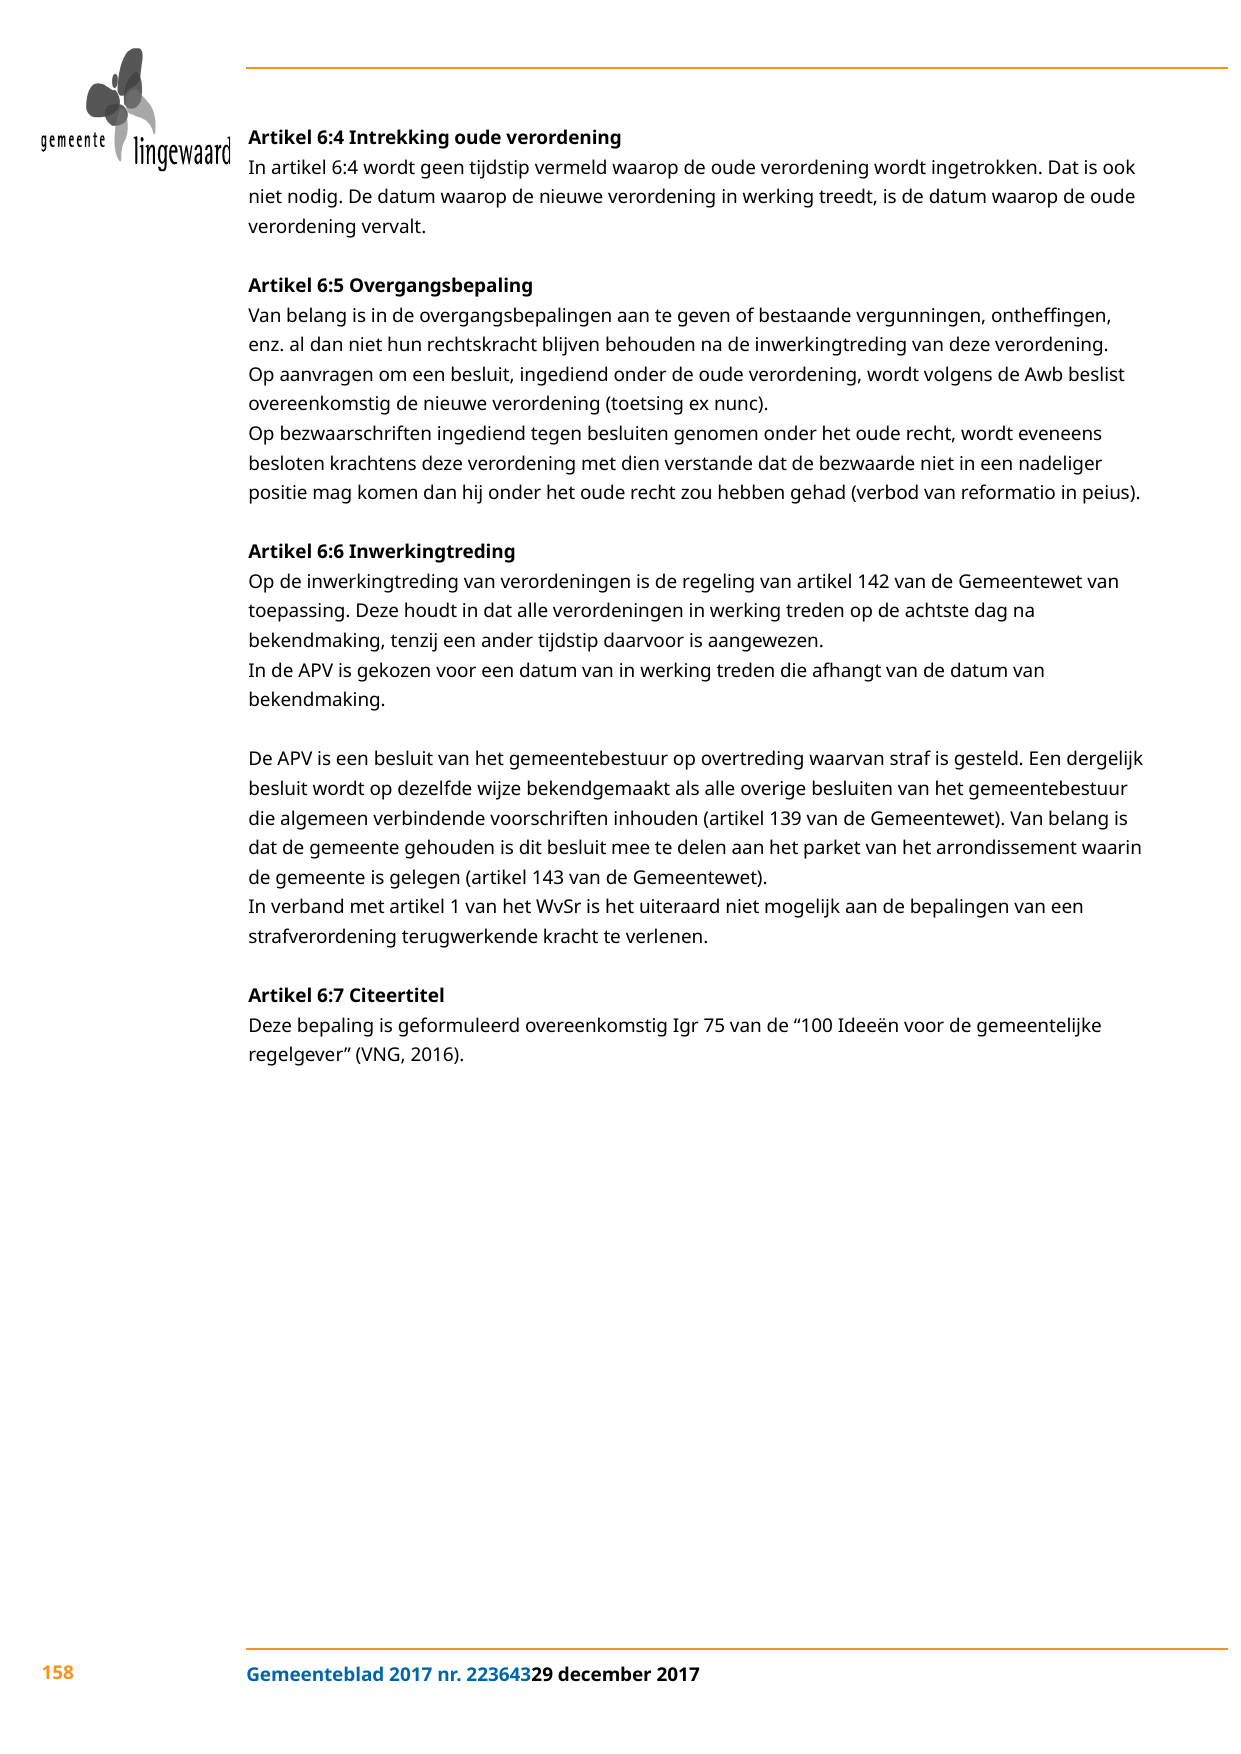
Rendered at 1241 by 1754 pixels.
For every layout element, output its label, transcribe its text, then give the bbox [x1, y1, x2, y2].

text In verband met artikel 1 van het WvSr is het uiteraard niet mogelijk aan de bepalingen van een strafverordening terugwerkende kracht te verlenen. [248, 893, 1152, 949]
text Van belang is in de overgangsbepalingen aan te geven of bestaande vergunningen, ontheffingen, enz. al dan niet hun rechtskracht blijven behouden na de inwerkingtreding van deze verordening. [248, 302, 1152, 357]
text Artikel 6:7 Citeertitel [248, 982, 1152, 1008]
text In artikel 6:4 wordt geen tijdstip vermeld waarop de oude verordening wordt ingetrokken. Dat is ook niet nodig. De datum waarop de nieuwe verordening in werking treedt, is de datum waarop de oude verordening vervalt. [248, 154, 1152, 239]
text Deze bepaling is geformuleerd overeenkomstig Igr 75 van de “100 Ideeën voor de gemeentelijke regelgever” (VNG, 2016). [248, 1012, 1152, 1067]
text Artikel 6:5 Overgangsbepaling [248, 272, 1152, 298]
text Op aanvragen om een besluit, ingediend onder de oude verordening, wordt volgens de Awb beslist overeenkomstig de nieuwe verordening (toetsing ex nunc). [248, 361, 1152, 416]
text Op de inwerkingtreding van verordeningen is de regeling van artikel 142 van de Gemeentewet van toepassing. Deze houdt in dat alle verordeningen in werking treden op de achtste dag na bekendmaking, tenzij een ander tijdstip daarvoor is aangewezen. [248, 568, 1152, 653]
text Artikel 6:6 Inwerkingtreding [248, 538, 1152, 564]
text In de APV is gekozen voor een datum van in werking treden die afhangt van de datum van bekendmaking. [248, 657, 1152, 712]
text Artikel 6:4 Intrekking oude verordening [248, 124, 1152, 150]
text Op bezwaarschriften ingediend tegen besluiten genomen onder het oude recht, wordt eveneens besloten krachtens deze verordening met dien verstande dat de bezwaarde niet in een nadeliger positie mag komen dan hij onder het oude recht zou hebben gehad (verbod van reformatio in peius). [248, 420, 1152, 505]
text De APV is een besluit van het gemeentebestuur op overtreding waarvan straf is gesteld. Een dergelijk besluit wordt op dezelfde wijze bekendgemaakt als alle overige besluiten van het gemeentebestuur die algemeen verbindende voorschriften inhouden (artikel 139 van de Gemeentewet). Van belang is dat de gemeente gehouden is dit besluit mee te delen aan het parket van het arrondissement waarin de gemeente is gelegen (artikel 143 van de Gemeentewet). [248, 746, 1152, 890]
picture [41, 47, 231, 172]
